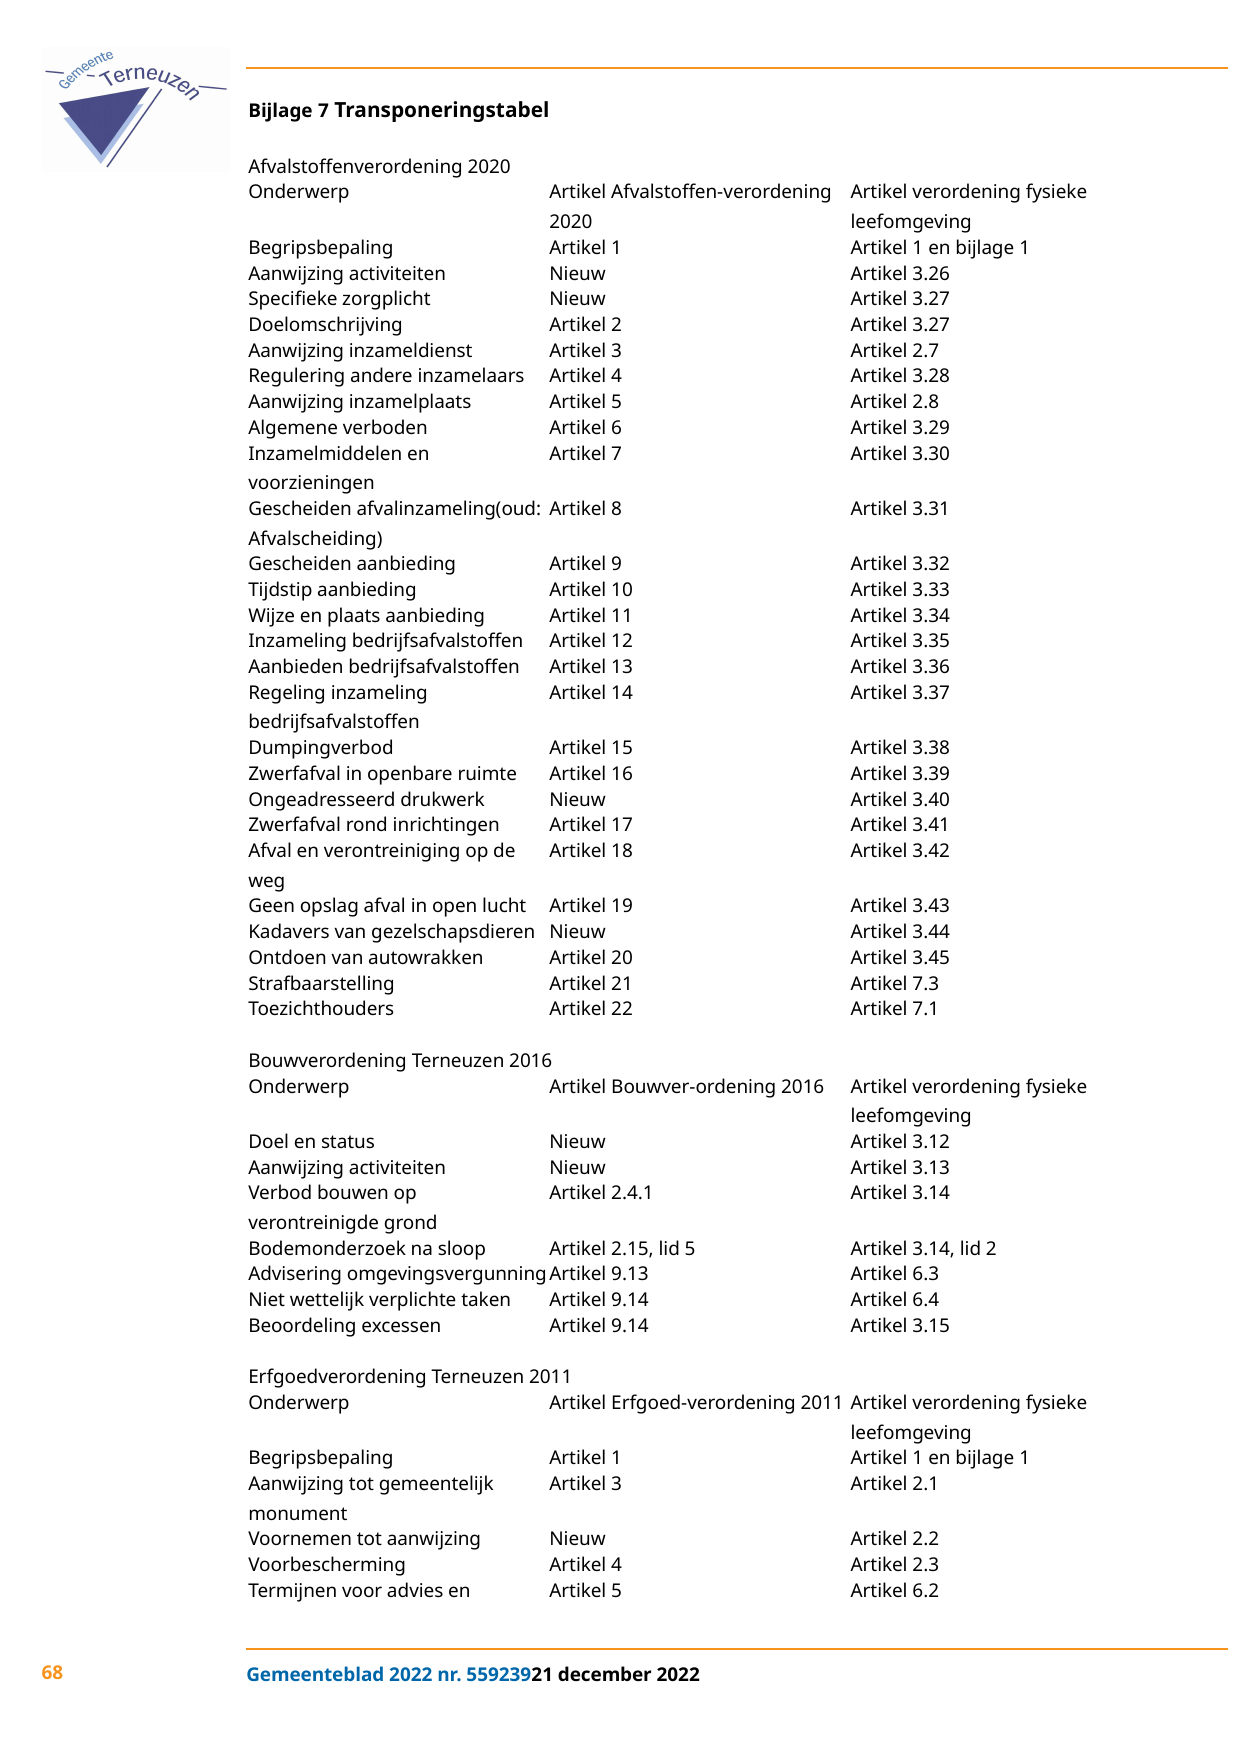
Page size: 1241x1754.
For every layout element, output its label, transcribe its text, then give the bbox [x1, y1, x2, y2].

table_cell Artikel 3.32 [850, 551, 1152, 576]
table_cell Artikel 2.3 [850, 1551, 1152, 1577]
table_cell Onderwerp [248, 179, 549, 234]
table_cell Artikel 3.34 [850, 602, 1152, 628]
table_cell Onderwerp [248, 1073, 549, 1128]
table_cell Artikel 4 [549, 363, 850, 388]
table_cell Artikel 3.40 [850, 786, 1152, 812]
table_cell Artikel 7 [549, 440, 850, 495]
table_cell Nieuw [549, 1526, 850, 1551]
table_cell Toezichthouders [248, 996, 549, 1021]
table_cell Strafbaarstelling [248, 970, 549, 996]
table_cell Artikel 1 [549, 234, 850, 260]
table_cell Artikel 3.41 [850, 812, 1152, 837]
table_cell Artikel 3.42 [850, 838, 1152, 893]
table_cell Regulering andere inzamelaars [248, 363, 549, 388]
table_cell Artikel 3.38 [850, 735, 1152, 760]
table_cell Nieuw [549, 919, 850, 944]
table_cell Artikel 14 [549, 679, 850, 734]
table_cell Algemene verboden [248, 414, 549, 440]
table_cell Inzamelmiddelen en voorzieningen [248, 440, 549, 495]
table_cell Artikel 9.14 [549, 1312, 850, 1338]
table_cell Aanbieden bedrijfsafvalstoffen [248, 654, 549, 679]
table_cell Artikel verordening fysieke leefomgeving [850, 1073, 1152, 1128]
table_cell Termijnen voor advies en [248, 1577, 549, 1603]
table_cell [850, 1338, 1152, 1363]
table_cell Artikel 12 [549, 628, 850, 653]
table_cell Artikel 3.27 [850, 286, 1152, 311]
table_cell Artikel Erfgoed-verordening 2011 [549, 1389, 850, 1444]
table_cell Begripsbepaling [248, 1445, 549, 1470]
table_cell Artikel 20 [549, 944, 850, 970]
table_cell Niet wettelijk verplichte taken [248, 1286, 549, 1312]
table_cell Artikel 15 [549, 735, 850, 760]
table_cell [549, 1338, 850, 1363]
table_cell Nieuw [549, 786, 850, 812]
table_cell Artikel 3.33 [850, 576, 1152, 602]
table_cell Begripsbepaling [248, 234, 549, 260]
table_header Afvalstoffenverordening 2020 [248, 153, 1152, 179]
table_cell Aanwijzing activiteiten [248, 1154, 549, 1179]
table_cell Zwerfafval rond inrichtingen [248, 812, 549, 837]
table_cell Nieuw [549, 260, 850, 286]
table_cell Artikel 3.15 [850, 1312, 1152, 1338]
table_cell Regeling inzameling bedrijfsafvalstoffen [248, 679, 549, 734]
table_cell Bodemonderzoek na sloop [248, 1235, 549, 1261]
table_cell Artikel 3.29 [850, 414, 1152, 440]
table_cell Artikel 3.43 [850, 893, 1152, 918]
table_cell Artikel 3.44 [850, 919, 1152, 944]
table_cell Inzameling bedrijfsafvalstoffen [248, 628, 549, 653]
table_cell Onderwerp [248, 1389, 549, 1444]
table_cell Artikel 6 [549, 414, 850, 440]
table_cell Artikel 21 [549, 970, 850, 996]
table_cell Artikel 9.14 [549, 1286, 850, 1312]
table_cell Artikel 3.45 [850, 944, 1152, 970]
table_cell Nieuw [549, 1154, 850, 1179]
table_cell Artikel 9.13 [549, 1261, 850, 1286]
table_cell Artikel 3.14 [850, 1180, 1152, 1235]
table_cell [248, 1021, 549, 1047]
table_cell Erfgoedverordening Terneuzen 2011 [248, 1364, 1152, 1389]
table_cell Verbod bouwen op verontreinigde grond [248, 1180, 549, 1235]
table_cell Artikel 3.13 [850, 1154, 1152, 1179]
table_cell Nieuw [549, 286, 850, 311]
table_cell Artikel 22 [549, 996, 850, 1021]
table_cell Artikel 3.28 [850, 363, 1152, 388]
table_cell Advisering omgevingsvergunning [248, 1261, 549, 1286]
table_cell Artikel 2.1 [850, 1470, 1152, 1526]
table_cell Artikel 5 [549, 1577, 850, 1603]
table_cell Gescheiden afvalinzameling(oud: Afvalscheiding) [248, 495, 549, 551]
table_cell Artikel 6.4 [850, 1286, 1152, 1312]
table_cell Artikel 2.4.1 [549, 1180, 850, 1235]
table_cell Artikel verordening fysieke leefomgeving [850, 179, 1152, 234]
text Bijlage 7 Transponeringstabel [248, 95, 1152, 123]
table_cell Artikel 3 [549, 337, 850, 363]
table_cell Artikel 9 [549, 551, 850, 576]
table_cell Artikel 11 [549, 602, 850, 628]
table_cell Ongeadresseerd drukwerk [248, 786, 549, 812]
table_cell Artikel 3.12 [850, 1128, 1152, 1154]
table_cell Wijze en plaats aanbieding [248, 602, 549, 628]
table_cell Artikel 2.2 [850, 1526, 1152, 1551]
table_cell Artikel 1 [549, 1445, 850, 1470]
table_cell Tijdstip aanbieding [248, 576, 549, 602]
table_cell Artikel 2.15, lid 5 [549, 1235, 850, 1261]
table_cell Artikel 3.30 [850, 440, 1152, 495]
table_cell Artikel 3.35 [850, 628, 1152, 653]
table_cell Artikel 3.27 [850, 311, 1152, 337]
table_cell Aanwijzing inzamelplaats [248, 389, 549, 414]
table_cell Geen opslag afval in open lucht [248, 893, 549, 918]
table_cell Artikel 16 [549, 760, 850, 786]
table_cell Artikel 18 [549, 838, 850, 893]
table_cell Ontdoen van autowrakken [248, 944, 549, 970]
table_cell Artikel 6.3 [850, 1261, 1152, 1286]
table_cell Artikel Bouwver-ordening 2016 [549, 1073, 850, 1128]
table_cell Artikel 3.14, lid 2 [850, 1235, 1152, 1261]
table_cell Artikel 1 en bijlage 1 [850, 234, 1152, 260]
table_cell [248, 1338, 549, 1363]
table_cell Artikel 3.26 [850, 260, 1152, 286]
table_cell Artikel 1 en bijlage 1 [850, 1445, 1152, 1470]
table_cell Doelomschrijving [248, 311, 549, 337]
table_cell Artikel Afvalstoffen-verordening 2020 [549, 179, 850, 234]
table_cell Artikel 2.7 [850, 337, 1152, 363]
table_cell Artikel 17 [549, 812, 850, 837]
table_cell Bouwverordening Terneuzen 2016 [248, 1047, 1152, 1073]
table_cell Dumpingverbod [248, 735, 549, 760]
table_cell Artikel 3.36 [850, 654, 1152, 679]
table_cell Zwerfafval in openbare ruimte [248, 760, 549, 786]
table_cell Artikel 8 [549, 495, 850, 551]
table_cell Artikel 6.2 [850, 1577, 1152, 1603]
table_cell Artikel 7.3 [850, 970, 1152, 996]
table_cell Artikel verordening fysieke leefomgeving [850, 1389, 1152, 1444]
table_cell [850, 1021, 1152, 1047]
table_cell Afval en verontreiniging op de weg [248, 838, 549, 893]
table_cell Artikel 13 [549, 654, 850, 679]
table_cell Artikel 3.31 [850, 495, 1152, 551]
table_cell Aanwijzing tot gemeentelijk monument [248, 1470, 549, 1526]
table_cell Voorbescherming [248, 1551, 549, 1577]
table_cell Artikel 19 [549, 893, 850, 918]
picture [41, 47, 231, 172]
table_cell Voornemen tot aanwijzing [248, 1526, 549, 1551]
table_cell Artikel 4 [549, 1551, 850, 1577]
table_cell Artikel 5 [549, 389, 850, 414]
table_cell Doel en status [248, 1128, 549, 1154]
table_cell Artikel 3 [549, 1470, 850, 1526]
table_cell Artikel 2.8 [850, 389, 1152, 414]
table_cell Aanwijzing activiteiten [248, 260, 549, 286]
table_cell Artikel 3.39 [850, 760, 1152, 786]
table_cell Artikel 7.1 [850, 996, 1152, 1021]
table_cell Kadavers van gezelschapsdieren [248, 919, 549, 944]
table_cell Specifieke zorgplicht [248, 286, 549, 311]
table_cell Artikel 3.37 [850, 679, 1152, 734]
table_cell Artikel 10 [549, 576, 850, 602]
table_cell Gescheiden aanbieding [248, 551, 549, 576]
table_cell Aanwijzing inzameldienst [248, 337, 549, 363]
table_cell Beoordeling excessen [248, 1312, 549, 1338]
table_cell [549, 1021, 850, 1047]
table_cell Nieuw [549, 1128, 850, 1154]
table_cell Artikel 2 [549, 311, 850, 337]
